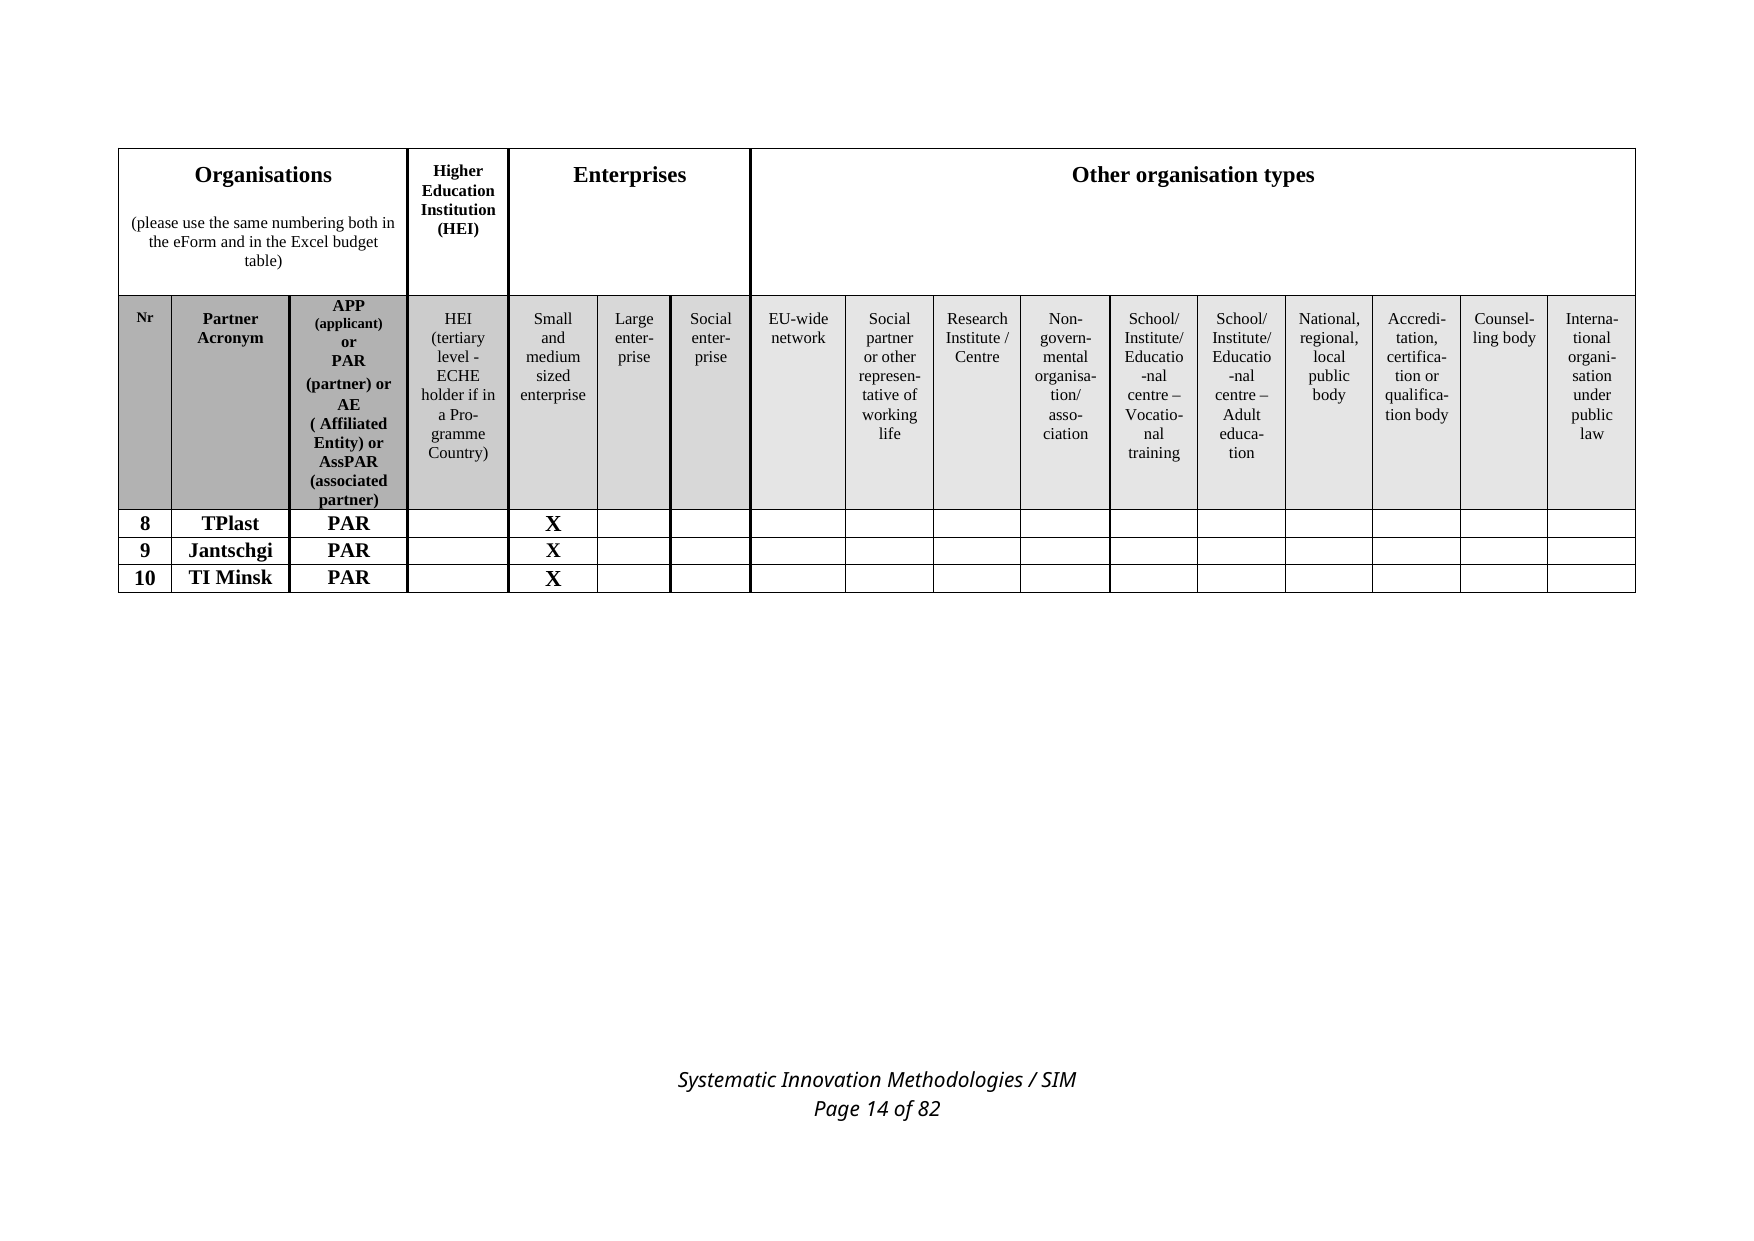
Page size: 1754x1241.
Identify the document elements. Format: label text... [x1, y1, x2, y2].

table_cell [1286, 510, 1372, 537]
table_cell Small and medium sized enterprise [510, 296, 597, 509]
table_cell TPlast [172, 510, 288, 537]
table_cell Accredi­tation, certifica-tion or qualifica-tion body [1373, 296, 1460, 509]
table_cell [1461, 565, 1547, 592]
table_cell Social enter­prise [672, 296, 749, 509]
table_cell X [510, 510, 597, 537]
table_cell [1548, 565, 1635, 592]
table_cell X [510, 538, 597, 564]
table_cell PAR [291, 510, 406, 537]
table_cell 9 [119, 538, 171, 564]
table_cell [752, 565, 845, 592]
table_cell PAR [291, 538, 406, 564]
table_cell [1021, 510, 1109, 537]
table_cell [934, 565, 1020, 592]
table_cell Research Institute /Centre [934, 296, 1020, 509]
table_header Other organisation types [752, 149, 1635, 295]
table_cell 8 [119, 510, 171, 537]
table_cell [409, 565, 507, 592]
table_cell [1286, 538, 1372, 564]
table_cell [1373, 538, 1460, 564]
table_header Organisations (please use the same numbering both in the eForm and in the Excel budget table) [119, 149, 406, 295]
table_cell [598, 538, 669, 564]
table_cell [1461, 510, 1547, 537]
table_cell Jantschgi [172, 538, 288, 564]
table_cell [1021, 565, 1109, 592]
table_cell [846, 510, 933, 537]
table_cell National, regional, local public body [1286, 296, 1372, 509]
table_cell [1111, 565, 1197, 592]
table_cell [598, 565, 669, 592]
table_cell [1198, 538, 1285, 564]
table_cell TI Minsk [172, 565, 288, 592]
table_cell School/ Institute/ Educatio-nal centre – Vocatio­nal training [1111, 296, 1197, 509]
table_cell EU-wide network [752, 296, 845, 509]
table_cell [1548, 538, 1635, 564]
table_cell Social partner or other represen­tative of working life [846, 296, 933, 509]
table_cell 10 [119, 565, 171, 592]
table_cell [672, 565, 749, 592]
table_cell X [510, 565, 597, 592]
table_cell [1111, 510, 1197, 537]
table_cell [1373, 510, 1460, 537]
table_cell [672, 538, 749, 564]
table_cell [934, 510, 1020, 537]
table_cell Partner Acronym [172, 296, 288, 509]
table_cell Large enter­prise [598, 296, 669, 509]
table_cell APP (applicant) or PAR (partner) or AE ( Affiliated Entity) or AssPAR (associated partner) [291, 296, 406, 509]
table_cell Counsel-ling body [1461, 296, 1547, 509]
table_cell HEI (tertiary level - ECHE holder if in a Pro­gramme Country) [409, 296, 507, 509]
table_cell [846, 565, 933, 592]
table_cell School/ Institute/ Educatio-nal centre – Adult educa­tion [1198, 296, 1285, 509]
table_cell [1461, 538, 1547, 564]
table_cell [934, 538, 1020, 564]
table_cell [846, 538, 933, 564]
table_cell [752, 510, 845, 537]
table_cell [1198, 565, 1285, 592]
table_cell [1198, 510, 1285, 537]
table_cell [1286, 565, 1372, 592]
table_cell Nr [119, 296, 171, 509]
table_cell [1111, 538, 1197, 564]
table_cell [1373, 565, 1460, 592]
table_header Enterprises [510, 149, 749, 295]
table_cell Non-govern-mental organisa-tion/ asso-ciation [1021, 296, 1109, 509]
table_cell Interna­tional organi­sation under public law [1548, 296, 1635, 509]
table_cell [1548, 510, 1635, 537]
table_cell [409, 510, 507, 537]
table_cell [672, 510, 749, 537]
table_cell [752, 538, 845, 564]
table_cell [1021, 538, 1109, 564]
table_cell [409, 538, 507, 564]
table_header Higher Edu­cation Institu­tion (HEI) [409, 149, 507, 295]
table_cell [598, 510, 669, 537]
table_cell PAR [291, 565, 406, 592]
